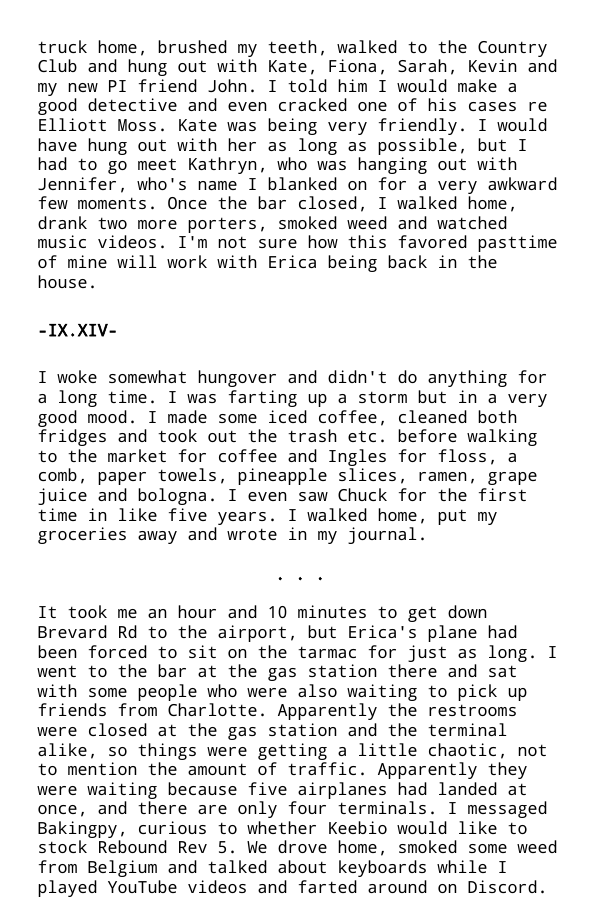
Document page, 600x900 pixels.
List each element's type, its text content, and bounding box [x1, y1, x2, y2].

text -IX.XIV- [37, 320, 562, 340]
text . . . [37, 564, 562, 584]
text I woke somewhat hungover and didn't do anything for a long time. I was farting up a storm but in a very good mood. I made some iced coffee, cleaned both fridges and took out the trash etc. before walking to the market for coffee and Ingles for floss, a comb, paper towels, pineapple slices, ramen, grape juice and bologna. I even saw Chuck for the first time in like five years. I walked home, put my groceries away and wrote in my journal. [37, 368, 562, 544]
text It took me an hour and 10 minutes to get down Brevard Rd to the airport, but Erica's plane had been forced to sit on the tarmac for just as long. I went to the bar at the gas station there and sat with some people who were also waiting to pick up friends from Charlotte. Apparently the restrooms were closed at the gas station and the terminal alike, so things were getting a little chaotic, not to mention the amount of traffic. Apparently they were waiting because five airplanes had landed at once, and there are only four terminals. I messaged Bakingpy, curious to whether Keebio would like to stock Rebound Rev 5. We drove home, smoked some weed from Belgium and talked about keyboards while I played YouTube videos and farted around on Discord. [37, 603, 562, 897]
text truck home, brushed my teeth, walked to the Country Club and hung out with Kate, Fiona, Sarah, Kevin and my new PI friend John. I told him I would make a good detective and even cracked one of his cases re Elliott Moss. Kate was being very friendly. I would have hung out with her as long as possible, but I had to go meet Kathryn, who was hanging out with Jennifer, who's name I blanked on for a very awkward few moments. Once the bar closed, I walked home, drank two more porters, smoked weed and watched music videos. I'm not sure how this favored pasttime of mine will work with Erica being back in the house. [37, 37, 562, 292]
